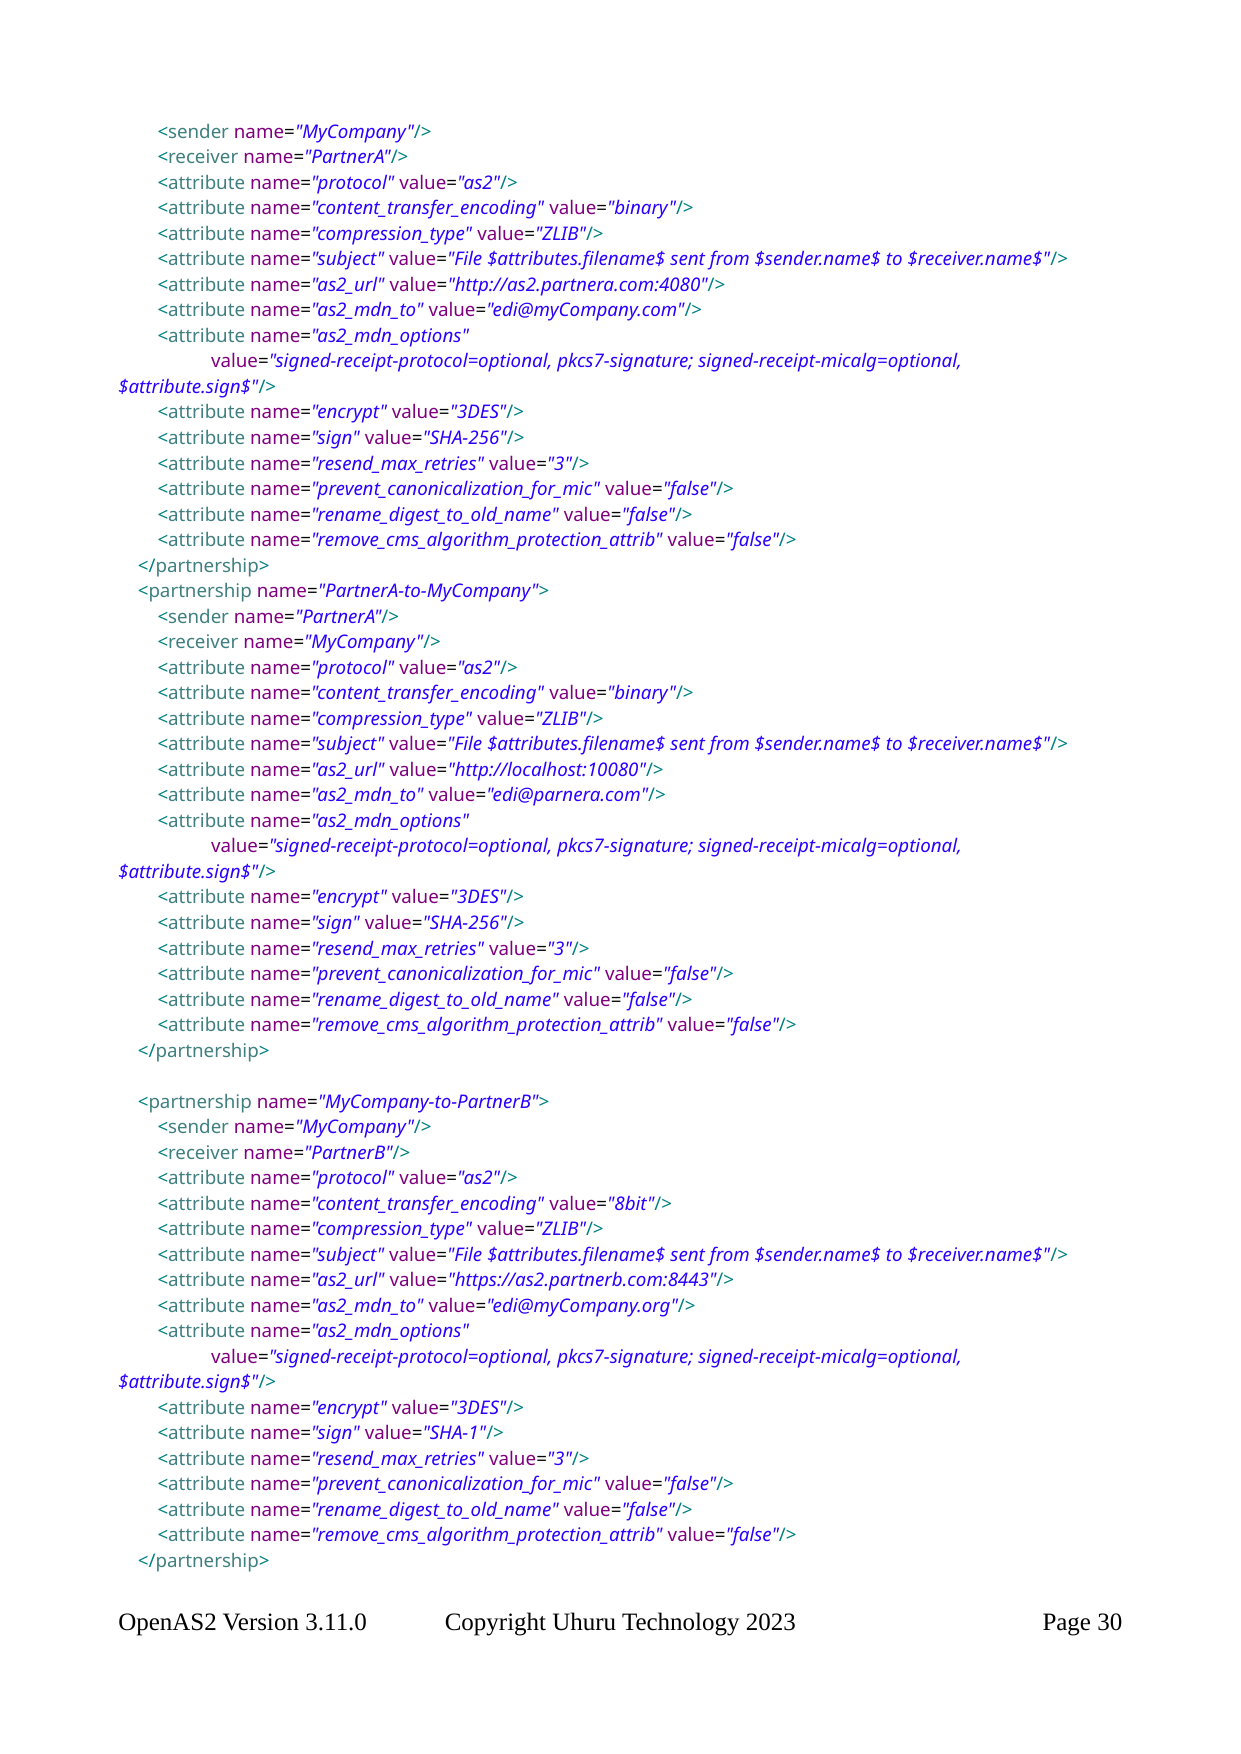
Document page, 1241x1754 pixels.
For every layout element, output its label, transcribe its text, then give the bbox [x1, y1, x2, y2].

text </partnership> [118, 1037, 1122, 1062]
text <attribute name="compression_type" value="ZLIB"/> [118, 705, 1122, 731]
text value="signed-receipt-protocol=optional, pkcs7-signature; signed-receipt-micalg=optional, $attribute.sign$"/> [118, 348, 1122, 399]
text <partnership name="PartnerA-to-MyCompany"> [118, 577, 1122, 603]
text <attribute name="subject" value="File $attributes.filename$ sent from $sender.name$ to $receiver.name$"/> [118, 246, 1122, 271]
text value="signed-receipt-protocol=optional, pkcs7-signature; signed-receipt-micalg=optional, $attribute.sign$"/> [118, 833, 1122, 884]
text </partnership> [118, 1547, 1122, 1573]
text <attribute name="content_transfer_encoding" value="binary"/> [118, 679, 1122, 705]
text <attribute name="content_transfer_encoding" value="8bit"/> [118, 1190, 1122, 1216]
text <attribute name="sign" value="SHA-1"/> [118, 1420, 1122, 1445]
text <attribute name="as2_mdn_to" value="edi@parnera.com"/> [118, 782, 1122, 807]
text <attribute name="as2_mdn_options" [118, 322, 1122, 348]
text <attribute name="as2_mdn_to" value="edi@myCompany.com"/> [118, 297, 1122, 322]
text <attribute name="encrypt" value="3DES"/> [118, 399, 1122, 424]
text <attribute name="protocol" value="as2"/> [118, 1164, 1122, 1190]
text <attribute name="as2_url" value="https://as2.partnerb.com:8443"/> [118, 1267, 1122, 1292]
text <attribute name="resend_max_retries" value="3"/> [118, 935, 1122, 960]
text value="signed-receipt-protocol=optional, pkcs7-signature; signed-receipt-micalg=optional, $attribute.sign$"/> [118, 1343, 1122, 1394]
text <receiver name="PartnerB"/> [118, 1139, 1122, 1164]
text <attribute name="content_transfer_encoding" value="binary"/> [118, 195, 1122, 220]
text <attribute name="as2_url" value="http://as2.partnera.com:4080"/> [118, 271, 1122, 297]
text <receiver name="MyCompany"/> [118, 628, 1122, 654]
text <attribute name="sign" value="SHA-256"/> [118, 424, 1122, 450]
text <attribute name="encrypt" value="3DES"/> [118, 1394, 1122, 1420]
text <sender name="MyCompany"/> [118, 1113, 1122, 1139]
text <receiver name="PartnerA"/> [118, 144, 1122, 169]
text <attribute name="remove_cms_algorithm_protection_attrib" value="false"/> [118, 1011, 1122, 1037]
text <attribute name="prevent_canonicalization_for_mic" value="false"/> [118, 1471, 1122, 1496]
text <attribute name="protocol" value="as2"/> [118, 654, 1122, 679]
text <attribute name="remove_cms_algorithm_protection_attrib" value="false"/> [118, 1522, 1122, 1547]
text <attribute name="subject" value="File $attributes.filename$ sent from $sender.name$ to $receiver.name$"/> [118, 1241, 1122, 1267]
text <partnership name="MyCompany-to-PartnerB"> [118, 1088, 1122, 1113]
text <attribute name="remove_cms_algorithm_protection_attrib" value="false"/> [118, 526, 1122, 552]
text <attribute name="rename_digest_to_old_name" value="false"/> [118, 1496, 1122, 1522]
text <attribute name="as2_url" value="http://localhost:10080"/> [118, 756, 1122, 782]
text <attribute name="encrypt" value="3DES"/> [118, 884, 1122, 909]
text <attribute name="sign" value="SHA-256"/> [118, 909, 1122, 935]
text <attribute name="rename_digest_to_old_name" value="false"/> [118, 986, 1122, 1011]
text </partnership> [118, 552, 1122, 577]
text <attribute name="as2_mdn_options" [118, 1318, 1122, 1343]
text <sender name="PartnerA"/> [118, 603, 1122, 628]
text <attribute name="as2_mdn_options" [118, 807, 1122, 833]
text <attribute name="subject" value="File $attributes.filename$ sent from $sender.name$ to $receiver.name$"/> [118, 731, 1122, 756]
text <sender name="MyCompany"/> [118, 118, 1122, 144]
text <attribute name="protocol" value="as2"/> [118, 169, 1122, 195]
text <attribute name="resend_max_retries" value="3"/> [118, 450, 1122, 475]
text <attribute name="rename_digest_to_old_name" value="false"/> [118, 501, 1122, 526]
text <attribute name="prevent_canonicalization_for_mic" value="false"/> [118, 475, 1122, 501]
text <attribute name="compression_type" value="ZLIB"/> [118, 1216, 1122, 1241]
text <attribute name="resend_max_retries" value="3"/> [118, 1445, 1122, 1471]
text <attribute name="as2_mdn_to" value="edi@myCompany.org"/> [118, 1292, 1122, 1318]
text <attribute name="compression_type" value="ZLIB"/> [118, 220, 1122, 246]
text <attribute name="prevent_canonicalization_for_mic" value="false"/> [118, 960, 1122, 986]
